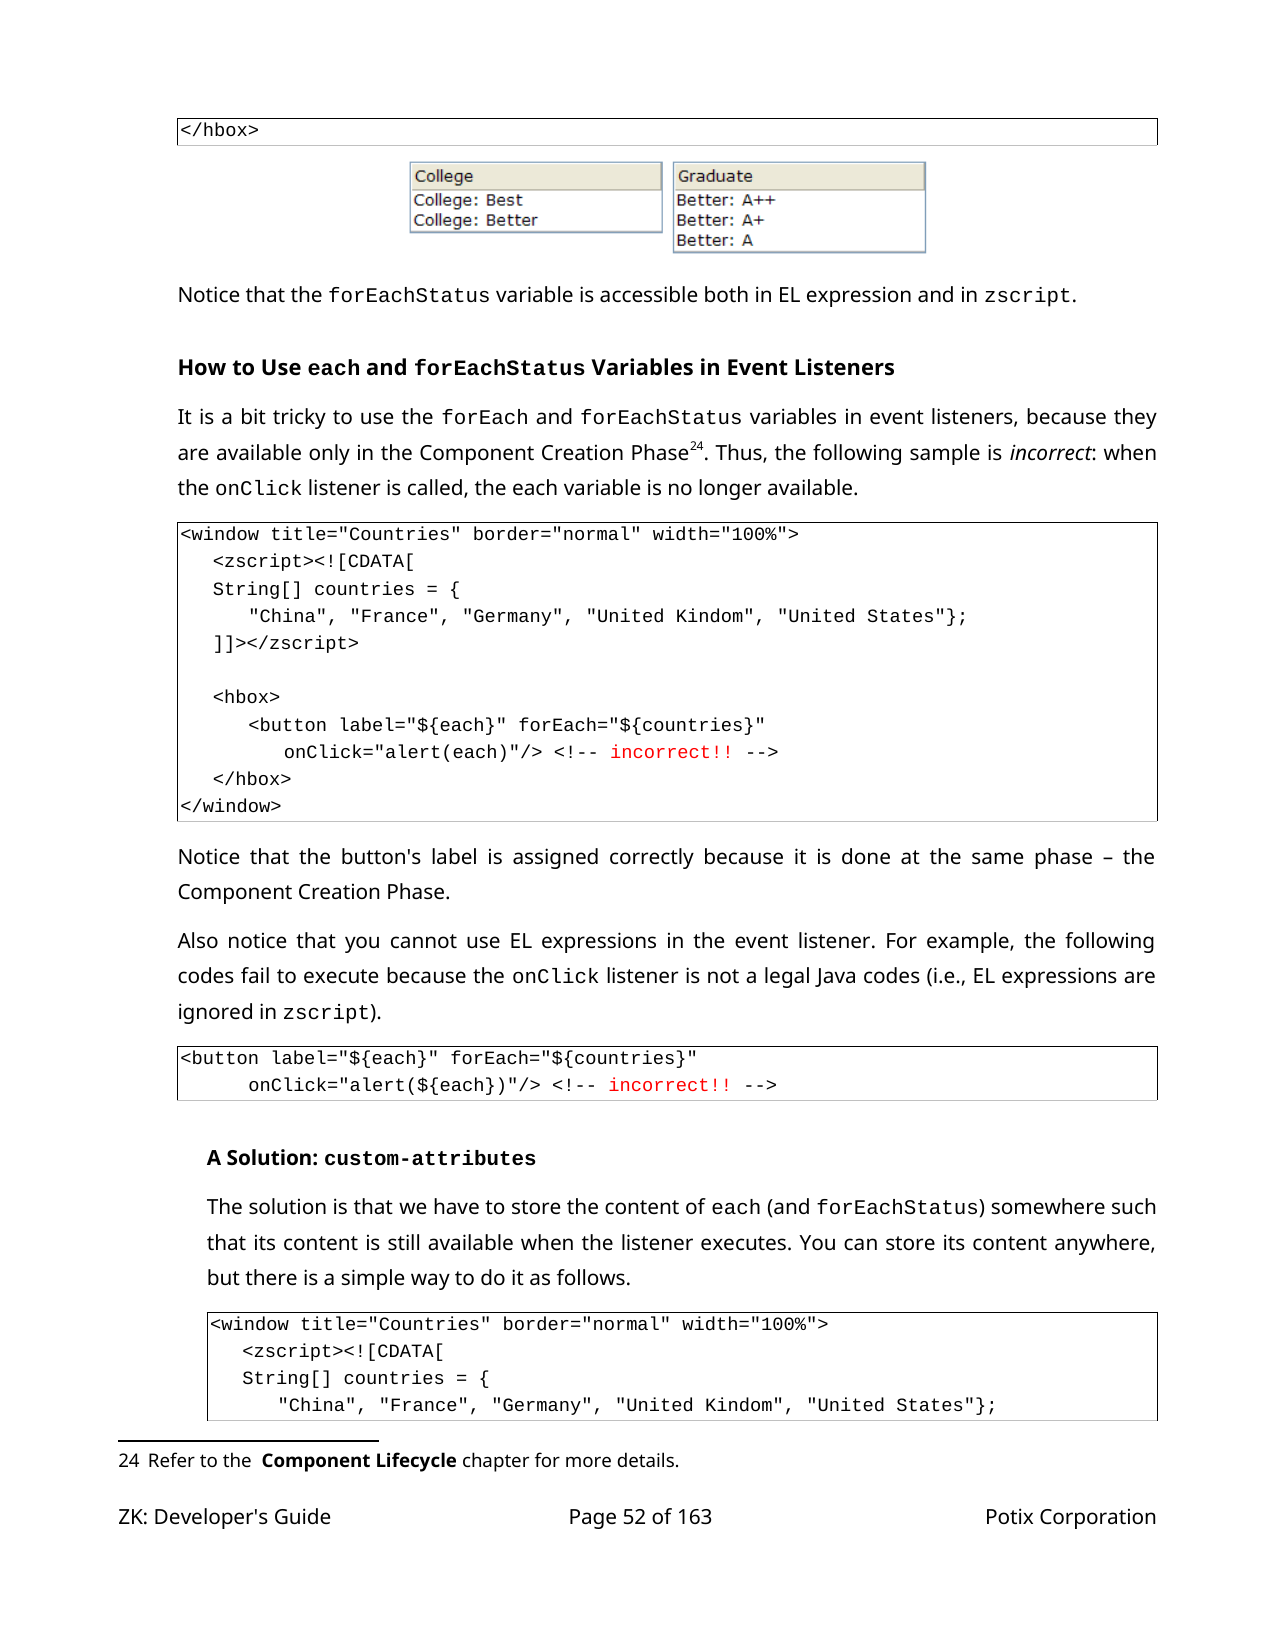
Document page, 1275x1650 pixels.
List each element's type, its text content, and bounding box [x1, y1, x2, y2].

text <button label="${each}" forEach="${countries}" [178, 1047, 1157, 1070]
text <button label="${each}" forEach="${countries}" [178, 712, 1157, 737]
text Notice that the forEachStatus variable is accessible both in EL expression and in zscript. [177, 256, 1157, 309]
text <window title="Countries" border="normal" width="100%"> [178, 523, 1157, 546]
text ]]></zscript> [178, 631, 1157, 655]
text </hbox> [178, 767, 1157, 791]
text Notice that the button's label is assigned correctly because it is done at the same phase – the Component Creation Phase. [177, 842, 1157, 905]
text onClick="alert(${each})"/> <!-- incorrect!! --> [178, 1073, 1157, 1100]
text </hbox> [178, 119, 1157, 145]
text The solution is that we have to store the content of each (and forEachStatus) somewhere such that its content is still available when the listener executes. You can store its content anywhere, but there is a simple way to do it as follows. [207, 1192, 1157, 1291]
text Refer to the Component Lifecycle chapter for more details. [118, 1447, 1157, 1473]
text String[] countries = { [208, 1366, 1157, 1390]
text Also notice that you cannot use EL expressions in the event listener. For example, the following codes fail to execute because the onClick listener is not a legal Java codes (i.e., EL expressions are ignored in zscript). [177, 926, 1157, 1025]
text <zscript><![CDATA[ [208, 1339, 1157, 1363]
text It is a bit tricky to use the forEach and forEachStatus variables in event listeners, because they are available only in the Component Creation Phase. Thus, the following sample is incorrect: when the onClick listener is called, the each variable is no longer available. [177, 402, 1157, 502]
text String[] countries = { [178, 577, 1157, 601]
text "China", "France", "Germany", "United Kindom", "United States"}; [208, 1393, 1157, 1420]
subtitle How to Use each and forEachStatus Variables in Event Listeners [177, 352, 1157, 382]
text "China", "France", "Germany", "United Kindom", "United States"}; [178, 604, 1157, 628]
text <hbox> [178, 685, 1157, 709]
picture [407, 158, 930, 256]
text <zscript><![CDATA[ [178, 549, 1157, 574]
subtitle A Solution: custom-attributes [207, 1143, 1157, 1171]
text <window title="Countries" border="normal" width="100%"> [208, 1313, 1157, 1336]
text </window> [178, 794, 1157, 821]
text onClick="alert(each)"/> <!-- incorrect!! --> [178, 740, 1157, 764]
